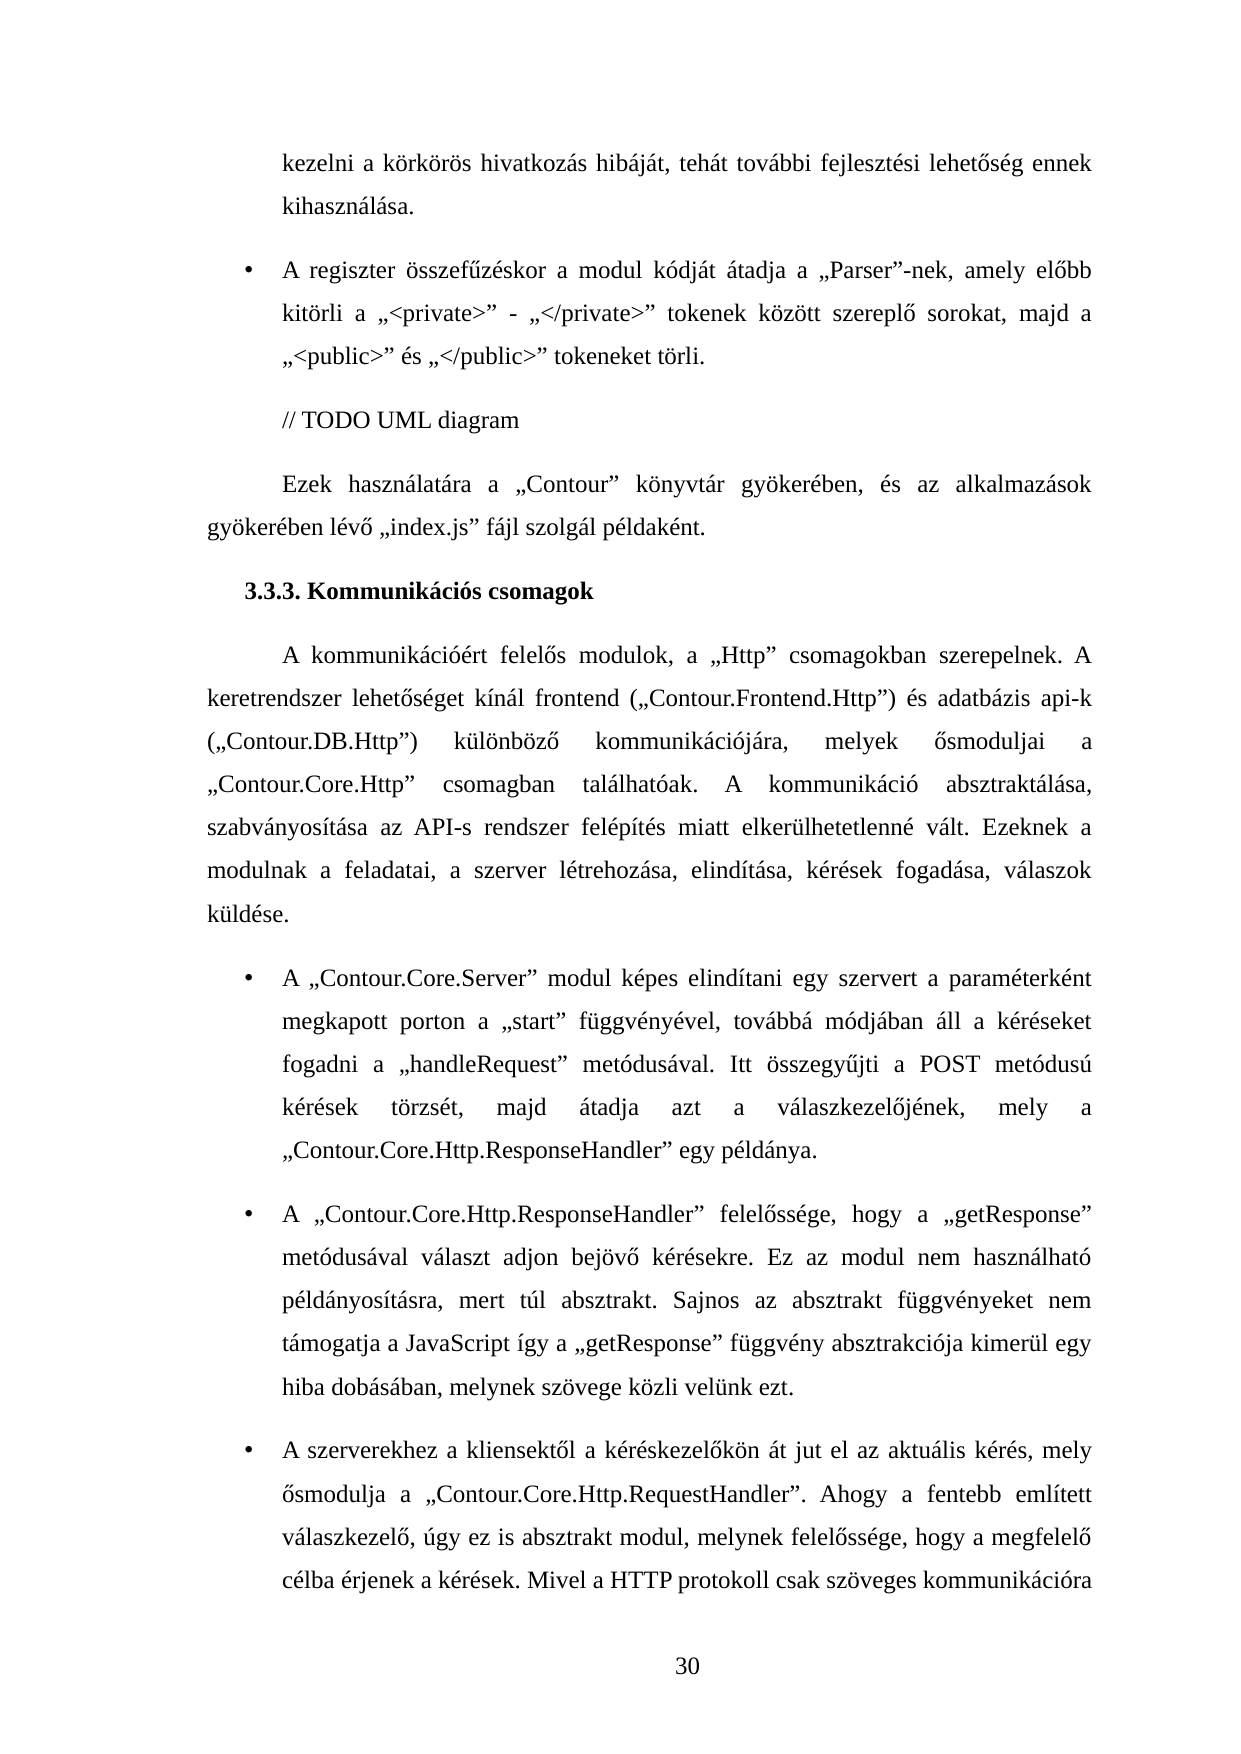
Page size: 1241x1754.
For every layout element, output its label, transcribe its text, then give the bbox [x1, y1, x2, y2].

text Ezek használatára a „Contour” könyvtár gyökerében, és az alkalmazások gyökerében lévő „index.js” fájl szolgál példaként. [207, 469, 1092, 541]
text // TODO UML diagram [207, 405, 1092, 434]
list A szerverekhez a kliensektől a kéréskezelőkön át jut el az aktuális kérés, mely ősmodulja a „Contour.Core.Http.RequestHandler”. Ahogy a fentebb említett válaszkezelő, úgy ez is absztrakt modul, melynek felelőssége, hogy a megfelelő célba érjenek a kérések. Mivel a HTTP protokoll csak szöveges kommunikációra [244, 1436, 1092, 1594]
list A „Contour.Core.Http.ResponseHandler” felelőssége, hogy a „getResponse” metódusával választ adjon bejövő kérésekre. Ez az modul nem használható példányosításra, mert túl absztrakt. Sajnos az absztrakt függvényeket nem támogatja a JavaScript így a „getResponse” függvény absztrakciója kimerül egy hiba dobásában, melynek szövege közli velünk ezt. [244, 1199, 1092, 1400]
list A regiszter összefűzéskor a modul kódját átadja a „Parser”-nek, amely előbb kitörli a „<private>” - „</private>” tokenek között szereplő sorokat, majd a „<public>” és „</public>” tokeneket törli. [244, 255, 1092, 370]
list A „Contour.Core.Server” modul képes elindítani egy szervert a paraméterként megkapott porton a „start” függvényével, továbbá módjában áll a kéréseket fogadni a „handleRequest” metódusával. Itt összegyűjti a POST metódusú kérések törzsét, majd átadja azt a válaszkezelőjének, mely a „Contour.Core.Http.ResponseHandler” egy példánya. [244, 963, 1092, 1164]
text A kommunikációért felelős modulok, a „Http” csomagokban szerepelnek. A keretrendszer lehetőséget kínál frontend („Contour.Frontend.Http”) és adatbázis api-k („Contour.DB.Http”) különböző kommunikációjára, melyek ősmoduljai a „Contour.Core.Http” csomagban találhatóak. A kommunikáció absztraktálása, szabványosítása az API-s rendszer felépítés miatt elkerülhetetlenné vált. Ezeknek a modulnak a feladatai, a szerver létrehozása, elindítása, kérések fogadása, válaszok küldése. [207, 640, 1092, 927]
subtitle 3.3.3. Kommunikációs csomagok [244, 576, 1092, 605]
list kezelni a körkörös hivatkozás hibáját, tehát további fejlesztési lehetőség ennek kihasználása. [244, 148, 1092, 219]
